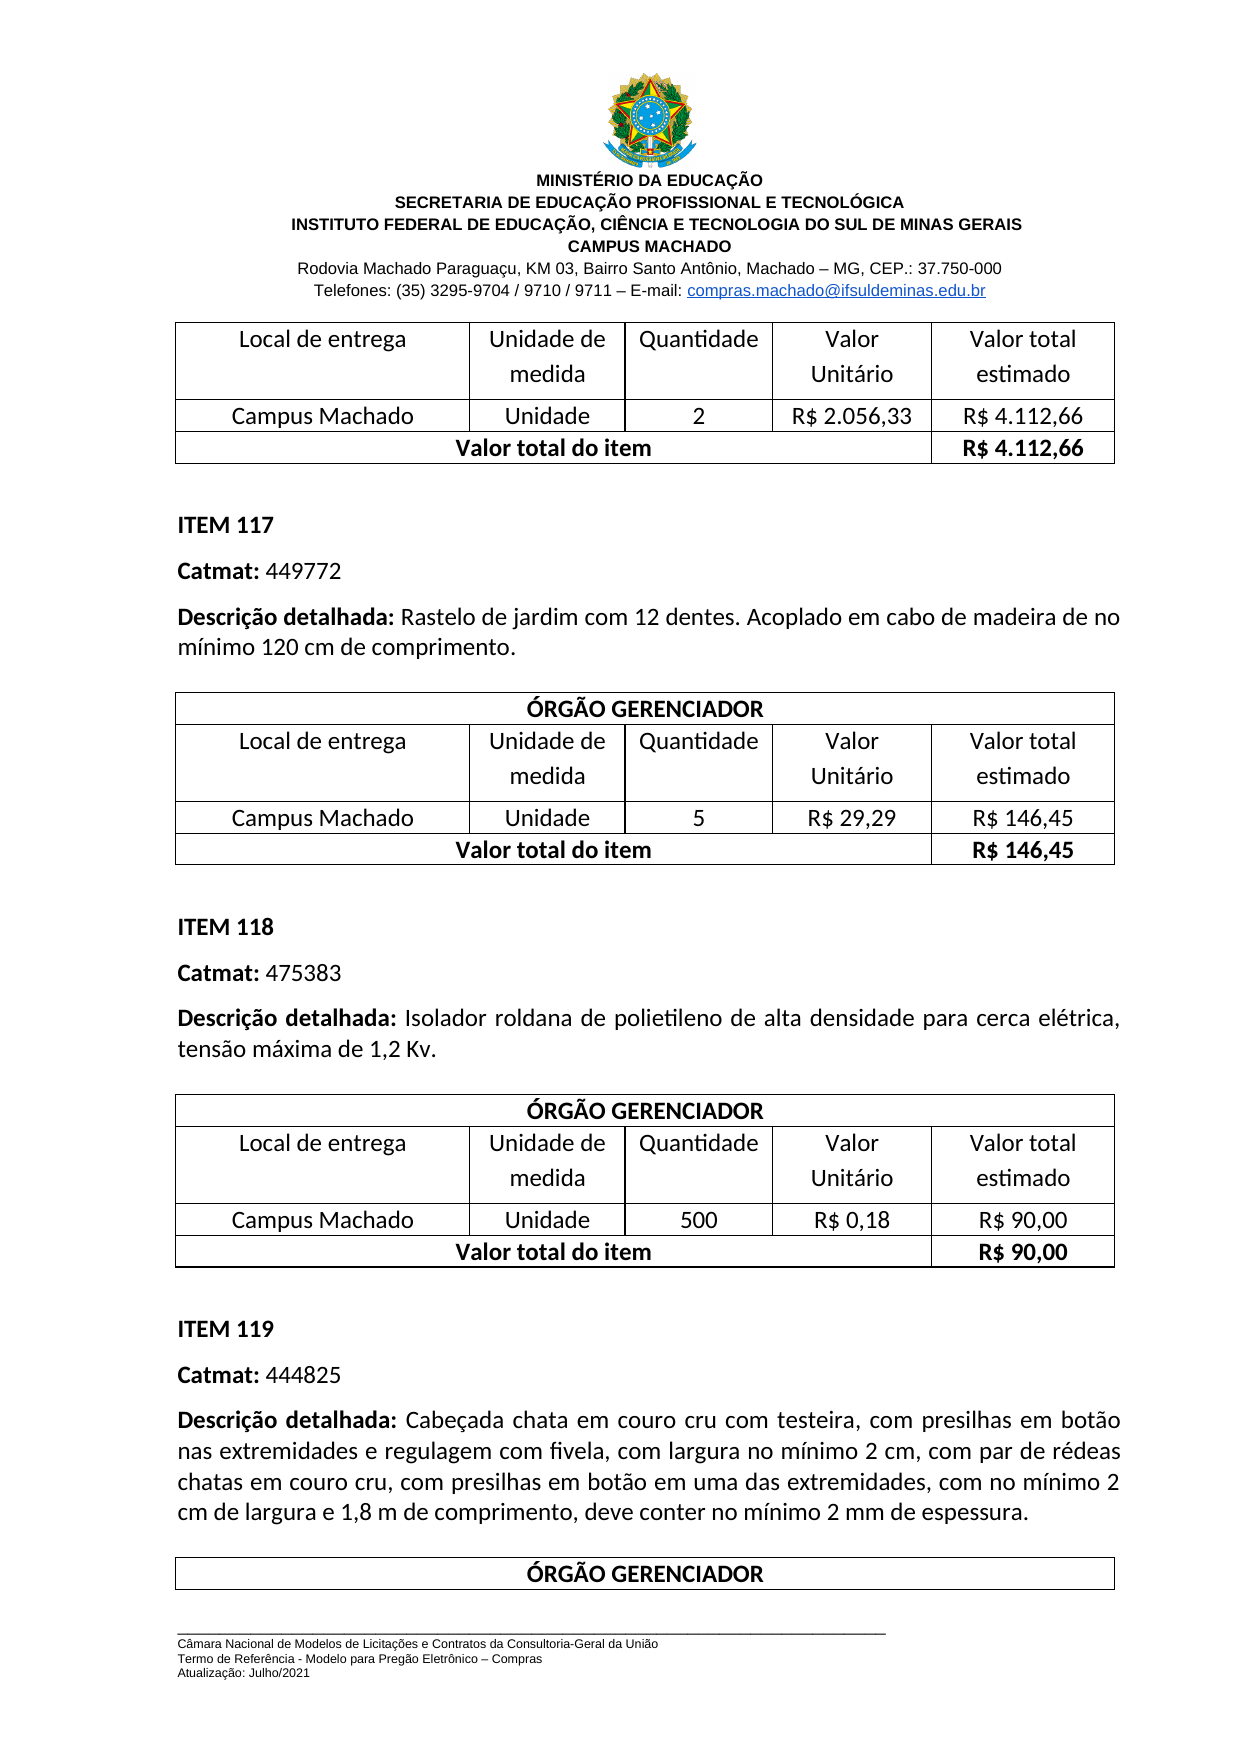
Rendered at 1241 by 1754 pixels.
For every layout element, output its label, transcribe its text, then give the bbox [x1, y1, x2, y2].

table_cell Unidade [470, 802, 624, 833]
table_cell Local de entrega [176, 1127, 469, 1203]
table_cell R$ 0,18 [773, 1204, 931, 1235]
table_cell Valor total do item [176, 1236, 931, 1266]
table_cell Valor total estimado [932, 1127, 1114, 1203]
table_cell Valor Unitário [773, 323, 931, 399]
table_cell Quantidade [626, 323, 772, 399]
table_cell Campus Machado [176, 1204, 469, 1235]
table_cell Unidade de medida [470, 725, 624, 801]
text Catmat: 475383 [177, 957, 1122, 987]
picture [669, 149, 680, 155]
text ITEM 118 [177, 911, 1122, 942]
picture [603, 73, 697, 168]
table_cell Campus Machado [176, 802, 469, 833]
table_cell R$ 90,00 [932, 1204, 1114, 1235]
table_cell Valor total do item [176, 834, 931, 864]
table_cell Unidade de medida [470, 323, 624, 399]
table_cell Valor total do item [176, 432, 931, 462]
table_header ÓRGÃO GERENCIADOR [176, 1095, 1114, 1126]
table_cell Local de entrega [176, 323, 469, 399]
table_cell R$ 2.056,33 [773, 400, 931, 431]
table_header ÓRGÃO GERENCIADOR [176, 693, 1114, 724]
table_cell Valor Unitário [773, 1127, 931, 1203]
text Descrição detalhada: Isolador roldana de polietileno de alta densidade para cerca elétrica, tensão máxima de 1,2 Kv. [177, 1003, 1122, 1064]
table_cell R$ 146,45 [932, 834, 1114, 864]
text ITEM 119 [177, 1313, 1122, 1344]
text Descrição detalhada: Cabeçada chata em couro cru com testeira, com presilhas em botão nas extremidades e regulagem com fivela, com largura no mínimo 2 cm, com par de rédeas chatas em couro cru, com presilhas em botão em uma das extremidades, com no mínimo 2 cm de largura e 1,8 m de comprimento, deve conter no mínimo 2 mm de espessura. [177, 1404, 1122, 1527]
table_cell Unidade de medida [470, 1127, 624, 1203]
picture [643, 163, 658, 168]
table_cell Campus Machado [176, 400, 469, 431]
table_cell Valor Unitário [773, 725, 931, 801]
text ITEM 117 [177, 509, 1122, 540]
table_cell R$ 146,45 [932, 802, 1114, 833]
table_cell 2 [626, 400, 772, 431]
table_cell Valor total estimado [932, 725, 1114, 801]
table_cell Unidade [470, 1204, 624, 1235]
table_cell Valor total estimado [932, 323, 1114, 399]
table_cell Quantidade [626, 1127, 772, 1203]
table_cell 500 [626, 1204, 772, 1235]
table_cell R$ 90,00 [932, 1236, 1114, 1266]
table_cell Local de entrega [176, 725, 469, 801]
text Descrição detalhada: Rastelo de jardim com 12 dentes. Acoplado em cabo de madeira de no mínimo 120 cm de comprimento. [177, 601, 1122, 662]
table_cell 5 [626, 802, 772, 833]
text Catmat: 444825 [177, 1359, 1122, 1389]
table_cell R$ 4.112,66 [932, 400, 1114, 431]
text Catmat: 449772 [177, 555, 1122, 585]
table_cell R$ 4.112,66 [932, 432, 1114, 462]
table_cell R$ 29,29 [773, 802, 931, 833]
table_header ÓRGÃO GERENCIADOR [176, 1558, 1114, 1589]
table_cell Quantidade [626, 725, 772, 801]
table_cell Unidade [470, 400, 624, 431]
